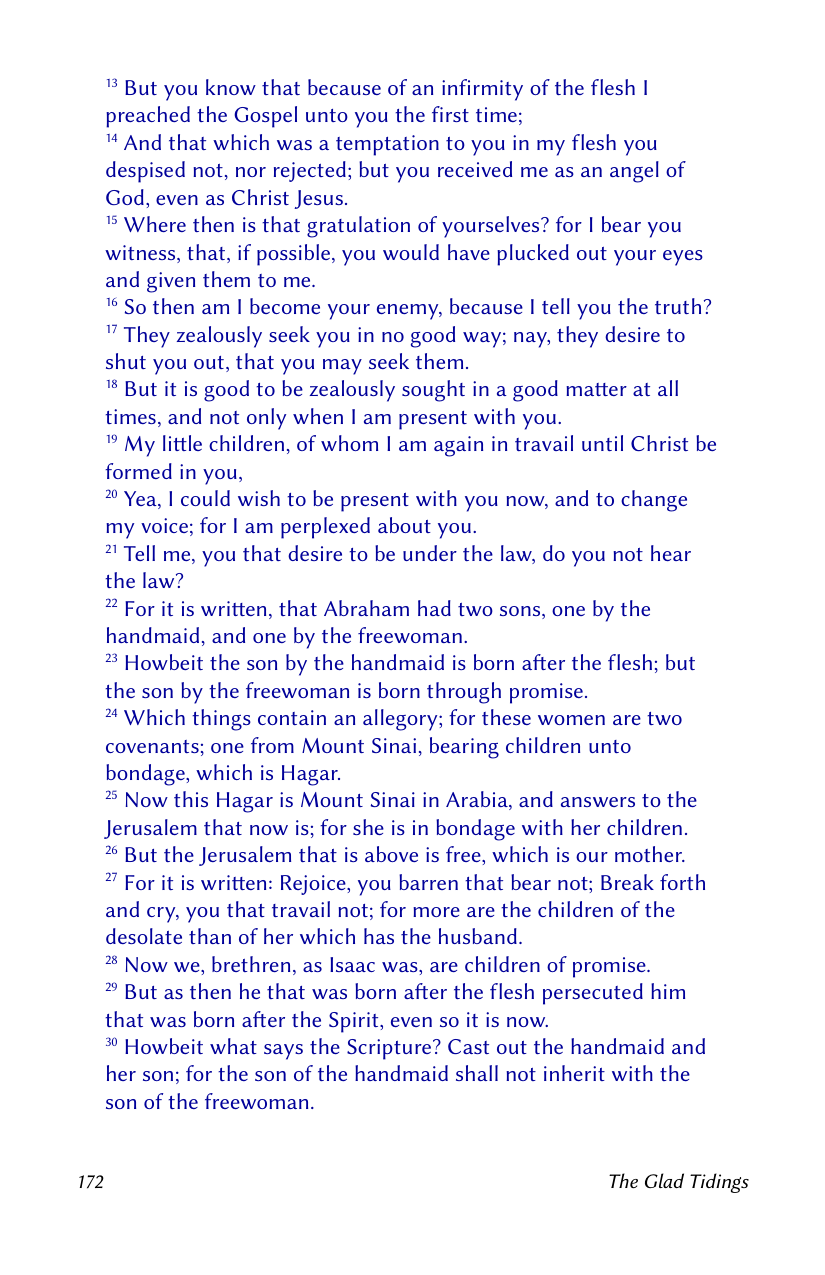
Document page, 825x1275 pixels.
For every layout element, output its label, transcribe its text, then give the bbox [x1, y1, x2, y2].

text 13 But you know that because of an infirmity of the flesh I preached the Gospel unto you the first time; [105, 75, 720, 128]
text 22 For it is written, that Abraham had two sons, one by the handmaid, and one by the freewoman. [105, 596, 720, 649]
text 30 Howbeit what says the Scripture? Cast out the handmaid and her son; for the son of the handmaid shall not inherit with the son of the freewoman. [105, 1034, 720, 1115]
text 20 Yea, I could wish to be present with you now, and to change my voice; for I am perplexed about you. [105, 486, 720, 539]
text 26 But the Jerusalem that is above is free, which is our mother. [105, 842, 720, 868]
text 16 So then am I become your enemy, because I tell you the truth? [105, 294, 720, 320]
text 21 Tell me, you that desire to be under the law, do you not hear the law? [105, 541, 720, 594]
text 24 Which things contain an allegory; for these women are two covenants; one from Mount Sinai, bearing children unto bondage, which is Hagar. [105, 705, 720, 786]
text 18 But it is good to be zealously sought in a good matter at all times, and not only when I am present with you. [105, 376, 720, 430]
text 27 For it is written: Rejoice, you barren that bear not; Break forth and cry, you that travail not; for more are the children of the desolate than of her which has the husband. [105, 869, 720, 950]
text 19 My little children, of whom I am again in travail until Christ be formed in you, [105, 431, 720, 485]
text 14 And that which was a temptation to you in my flesh you despised not, nor rejected; but you received me as an angel of God, even as Christ Jesus. [105, 130, 720, 211]
text 23 Howbeit the son by the handmaid is born after the flesh; but the son by the freewoman is born through promise. [105, 650, 720, 704]
text 17 They zealously seek you in no good way; nay, they desire to shut you out, that you may seek them. [105, 322, 720, 375]
text 25 Now this Hagar is Mount Sinai in Arabia, and answers to the Jerusalem that now is; for she is in bondage with her children. [105, 787, 720, 841]
text 29 But as then he that was born after the flesh persecuted him that was born after the Spirit, even so it is now. [105, 979, 720, 1033]
text 28 Now we, brethren, as Isaac was, are children of promise. [105, 952, 720, 978]
text 15 Where then is that gratulation of yourselves? for I bear you witness, that, if possible, you would have plucked out your eyes and given them to me. [105, 212, 720, 293]
